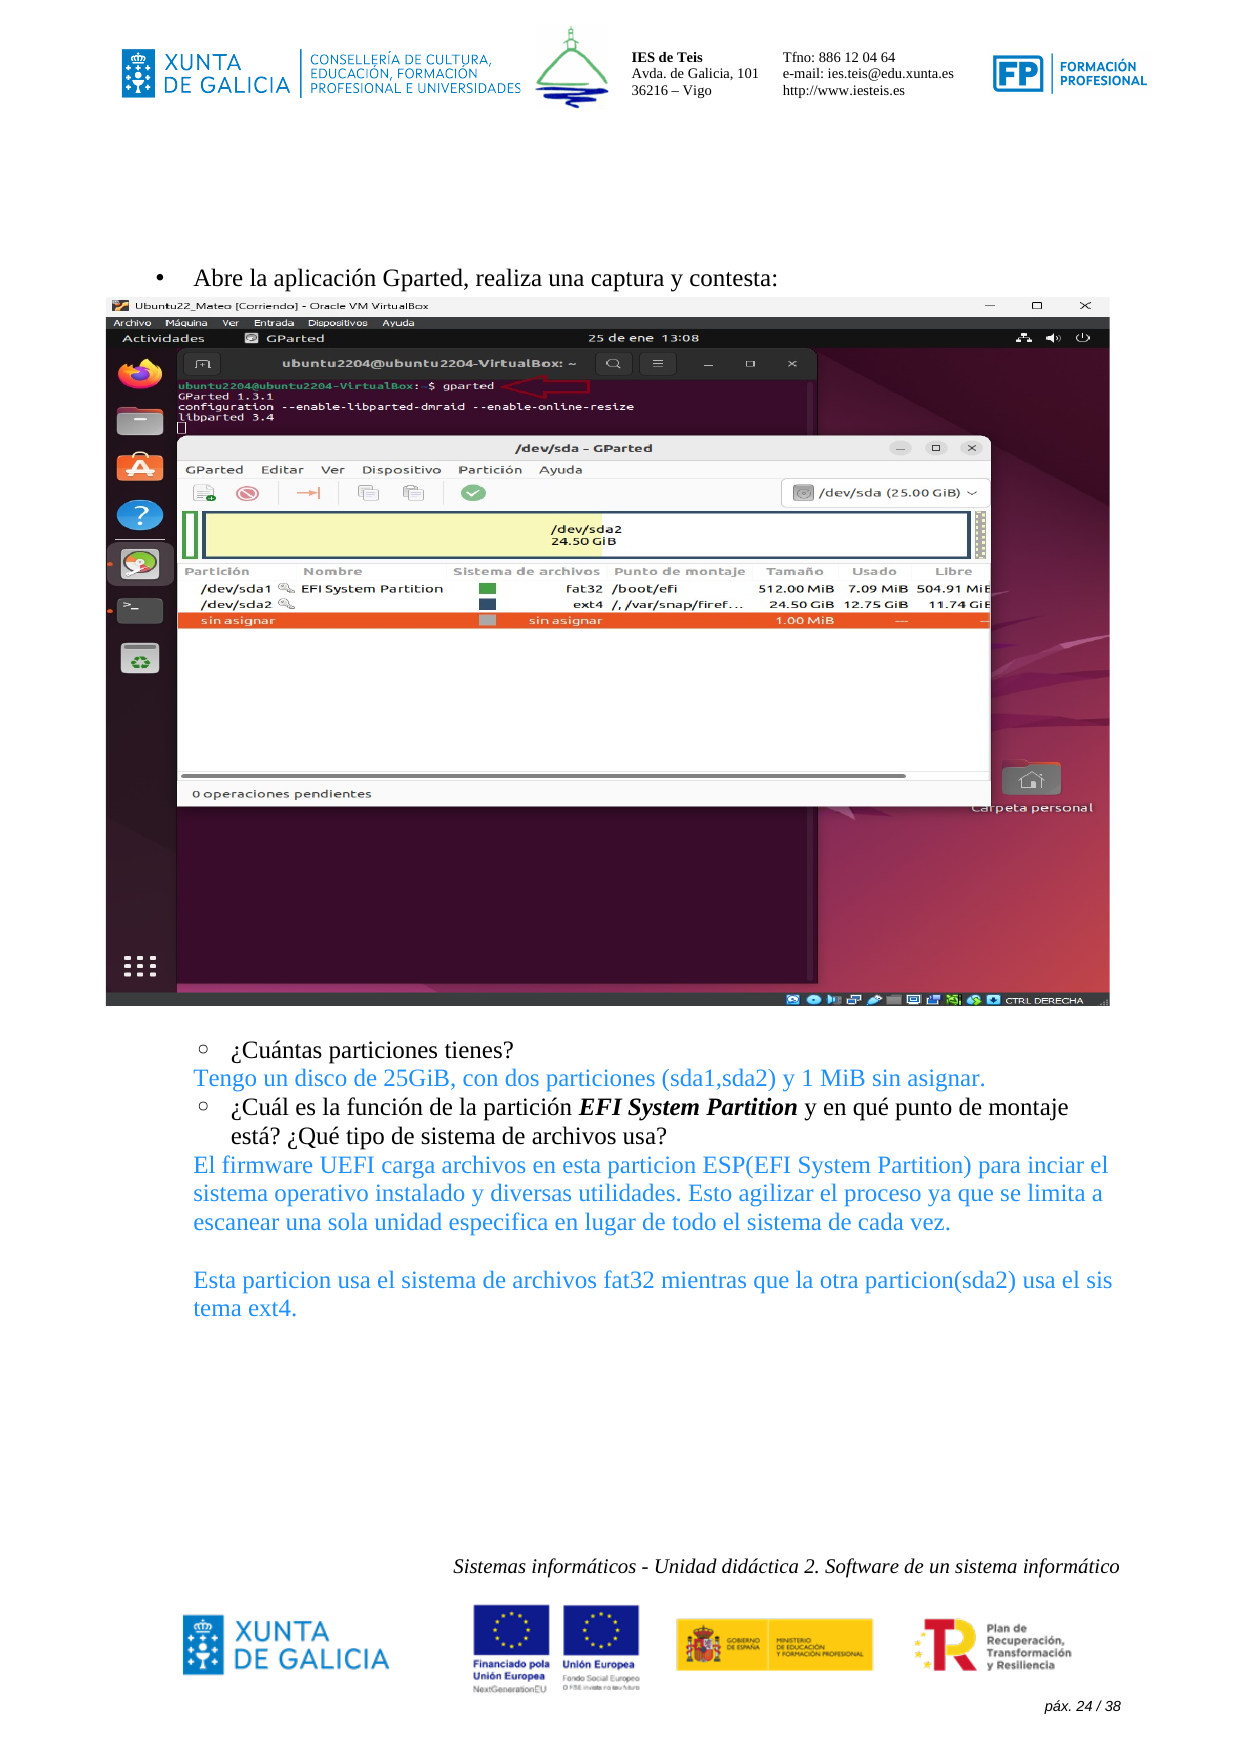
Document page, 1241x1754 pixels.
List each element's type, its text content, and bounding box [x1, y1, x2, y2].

list ¿Cuántas particiones tienes? [193, 1035, 1122, 1063]
text Esta particion usa el sistema de archivos fat32 mientras que la otra particion(sda2) usa el sis tema ext4. [118, 1265, 1122, 1322]
picture [121, 49, 521, 98]
picture [182, 1593, 1085, 1700]
list Abre la aplicación Gparted, realiza una captura y contesta: [156, 263, 1122, 291]
picture [534, 25, 611, 110]
picture [105, 297, 1110, 1006]
text El firmware UEFI carga archivos en esta particion ESP(EFI System Partition) para inciar el sistema operativo instalado y diversas utilidades. Esto agilizar el proceso ya que se limita a escanear una sola unidad especifica en lugar de todo el sistema de cada vez. [118, 1150, 1122, 1236]
list ¿Cuál es la función de la partición EFI System Partition y en qué punto de montaje está? ¿Qué tipo de sistema de archivos usa? [193, 1092, 1122, 1150]
picture [989, 50, 1153, 97]
text Tengo un disco de 25GiB, con dos particiones (sda1,sda2) y 1 MiB sin asignar. [118, 1063, 1122, 1092]
